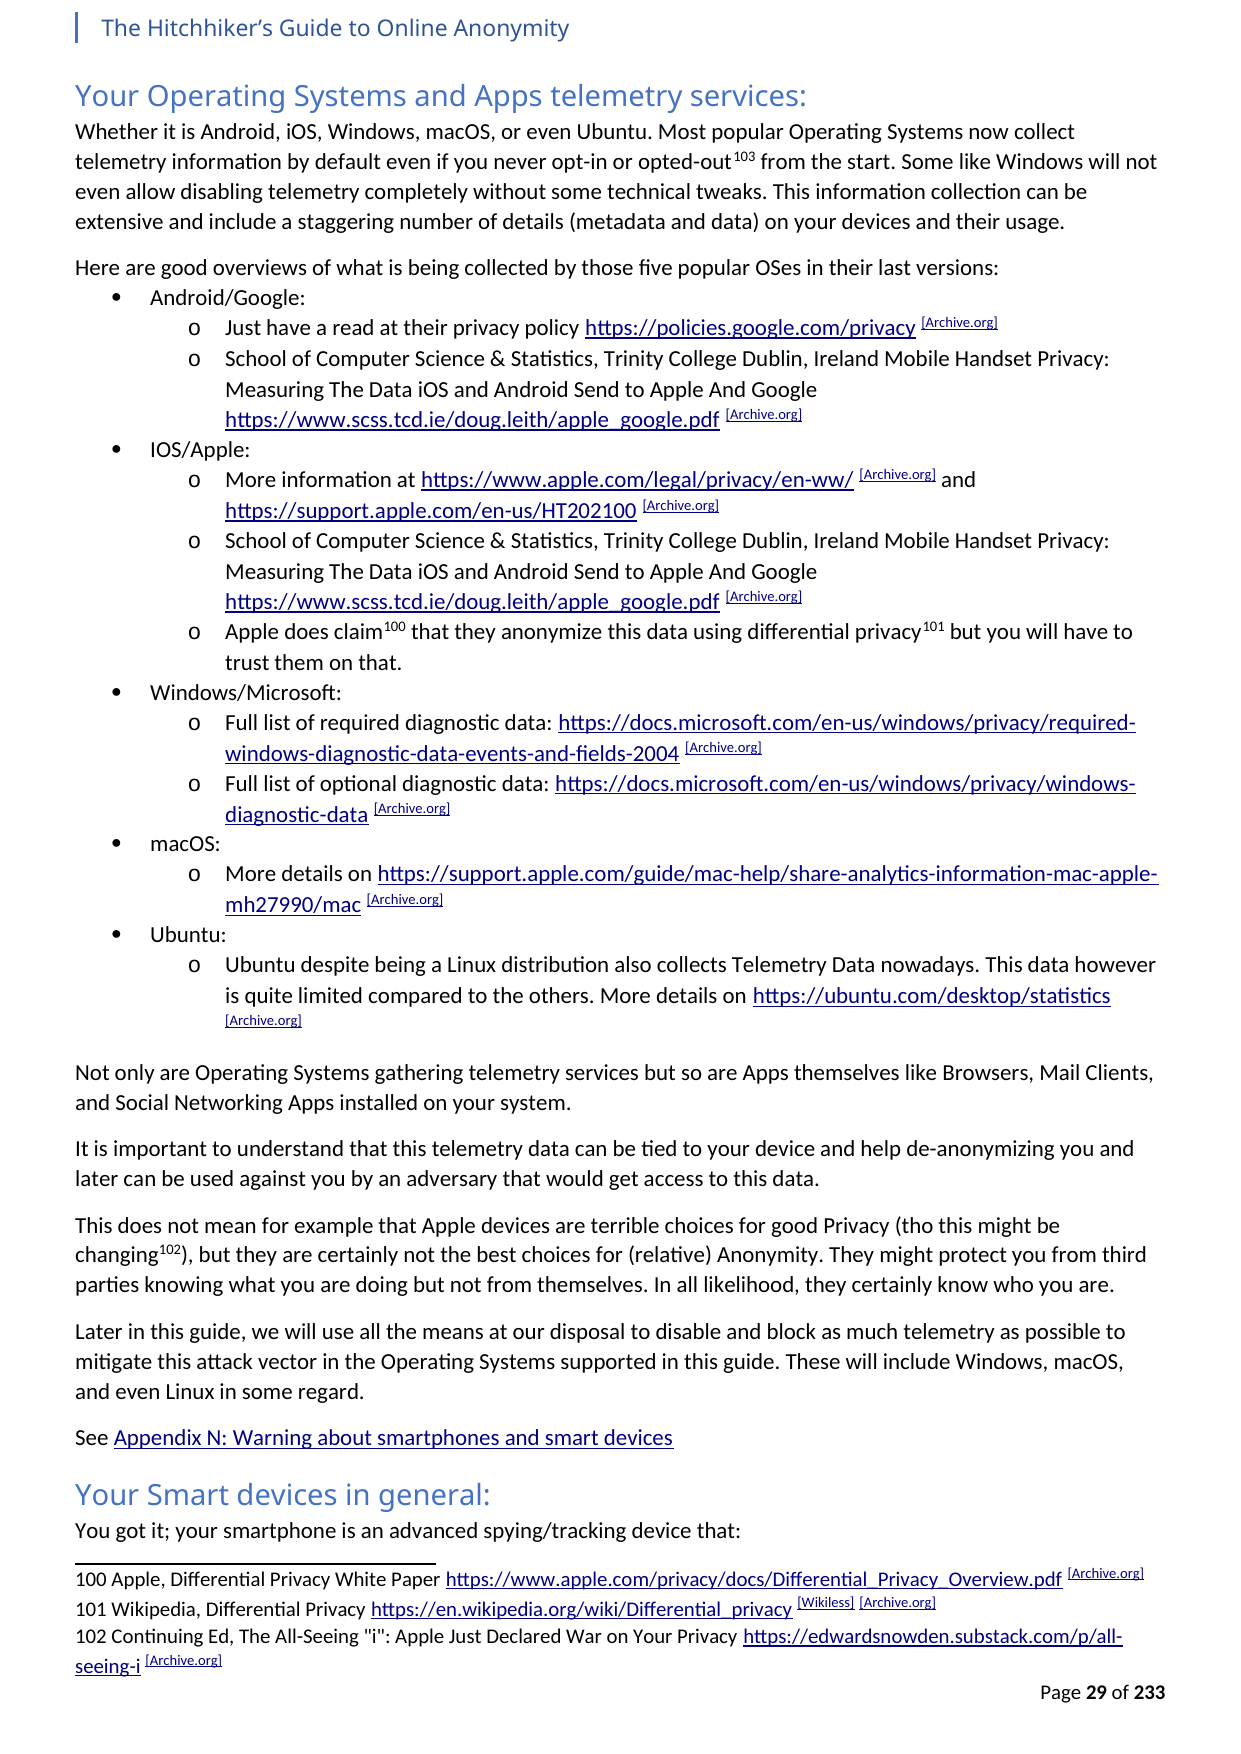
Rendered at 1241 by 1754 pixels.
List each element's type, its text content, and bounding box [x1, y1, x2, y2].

list Windows/Microsoft: [112, 678, 1165, 706]
text Later in this guide, we will use all the means at our disposal to disable and block as much telemetry as possible to mitigate this attack vector in the Operating Systems supported in this guide. These will include Windows, macOS, and even Linux in some regard. [75, 1317, 1165, 1405]
list More details on https://support.apple.com/guide/mac-help/share-analytics-information-mac-apple-mh27990/mac [Archive.org] [187, 859, 1165, 918]
subtitle Your Smart devices in general: [75, 1474, 1165, 1514]
text Here are good overviews of what is being collected by those five popular OSes in their last versions: [75, 253, 1165, 281]
list macOS: [112, 829, 1165, 858]
list Apple does claim that they anonymize this data using differential privacy but you will have to trust them on that. [187, 617, 1165, 676]
list Full list of required diagnostic data: https://docs.microsoft.com/en-us/windows/privacy/required-windows-diagnostic-data-events-and-fields-2004 [Archive.org] [187, 708, 1165, 767]
list Ubuntu despite being a Linux distribution also collects Telemetry Data nowadays. This data however is quite limited compared to the others. More details on https://ubuntu.com/desktop/statistics [Archive.org] [187, 950, 1165, 1039]
list School of Computer Science & Statistics, Trinity College Dublin, Ireland Mobile Handset Privacy: Measuring The Data iOS and Android Send to Apple And Google https://www.scss.tcd.ie/doug.leith/apple_google.pdf [Archive.org] [187, 344, 1165, 433]
text It is important to understand that this telemetry data can be tied to your device and help de-anonymizing you and later can be used against you by an adversary that would get access to this data. [75, 1134, 1165, 1192]
text This does not mean for example that Apple devices are terrible choices for good Privacy (tho this might be changing), but they are certainly not the best choices for (relative) Anonymity. They might protect you from third parties knowing what you are doing but not from themselves. In all likelihood, they certainly know who you are. [75, 1211, 1165, 1298]
list Ubuntu: [112, 920, 1165, 948]
list Android/Google: [112, 283, 1165, 311]
list School of Computer Science & Statistics, Trinity College Dublin, Ireland Mobile Handset Privacy: Measuring The Data iOS and Android Send to Apple And Google https://www.scss.tcd.ie/doug.leith/apple_google.pdf [Archive.org] [187, 526, 1165, 615]
text Not only are Operating Systems gathering telemetry services but so are Apps themselves like Browsers, Mail Clients, and Social Networking Apps installed on your system. [75, 1058, 1165, 1116]
list Full list of optional diagnostic data: https://docs.microsoft.com/en-us/windows/privacy/windows-diagnostic-data [Archive.org] [187, 769, 1165, 828]
text Continuing Ed, The All-Seeing "i": Apple Just Declared War on Your Privacy https://edwardsnowden.substack.com/p/all-seeing-i [Archive.org] [75, 1624, 1165, 1679]
text You got it; your smartphone is an advanced spying/tracking device that: [75, 1517, 1165, 1544]
list IOS/Apple: [112, 435, 1165, 463]
list Wikipedia, Differential Privacy https://en.wikipedia.org/wiki/Differential_privacy [Wikiless] [Archive.org] [75, 1594, 1165, 1622]
list More information at https://www.apple.com/legal/privacy/en-ww/ [Archive.org] and https://support.apple.com/en-us/HT202100 [Archive.org] [187, 465, 1165, 524]
list Just have a read at their privacy policy https://policies.google.com/privacy [Archive.org] [187, 313, 1165, 342]
subtitle Your Operating Systems and Apps telemetry services: [75, 75, 1165, 114]
text See Appendix N: Warning about smartphones and smart devices [75, 1423, 1165, 1451]
text Whether it is Android, iOS, Windows, macOS, or even Ubuntu. Most popular Operating Systems now collect telemetry information by default even if you never opt-in or opted-out103 from the start. Some like Windows will not even allow disabling telemetry completely without some technical tweaks. This information collection can be extensive and include a staggering number of details (metadata and data) on your devices and their usage. [75, 117, 1165, 235]
list Apple, Differential Privacy White Paper https://www.apple.com/privacy/docs/Differential_Privacy_Overview.pdf [Archive.org] [75, 1564, 1165, 1592]
